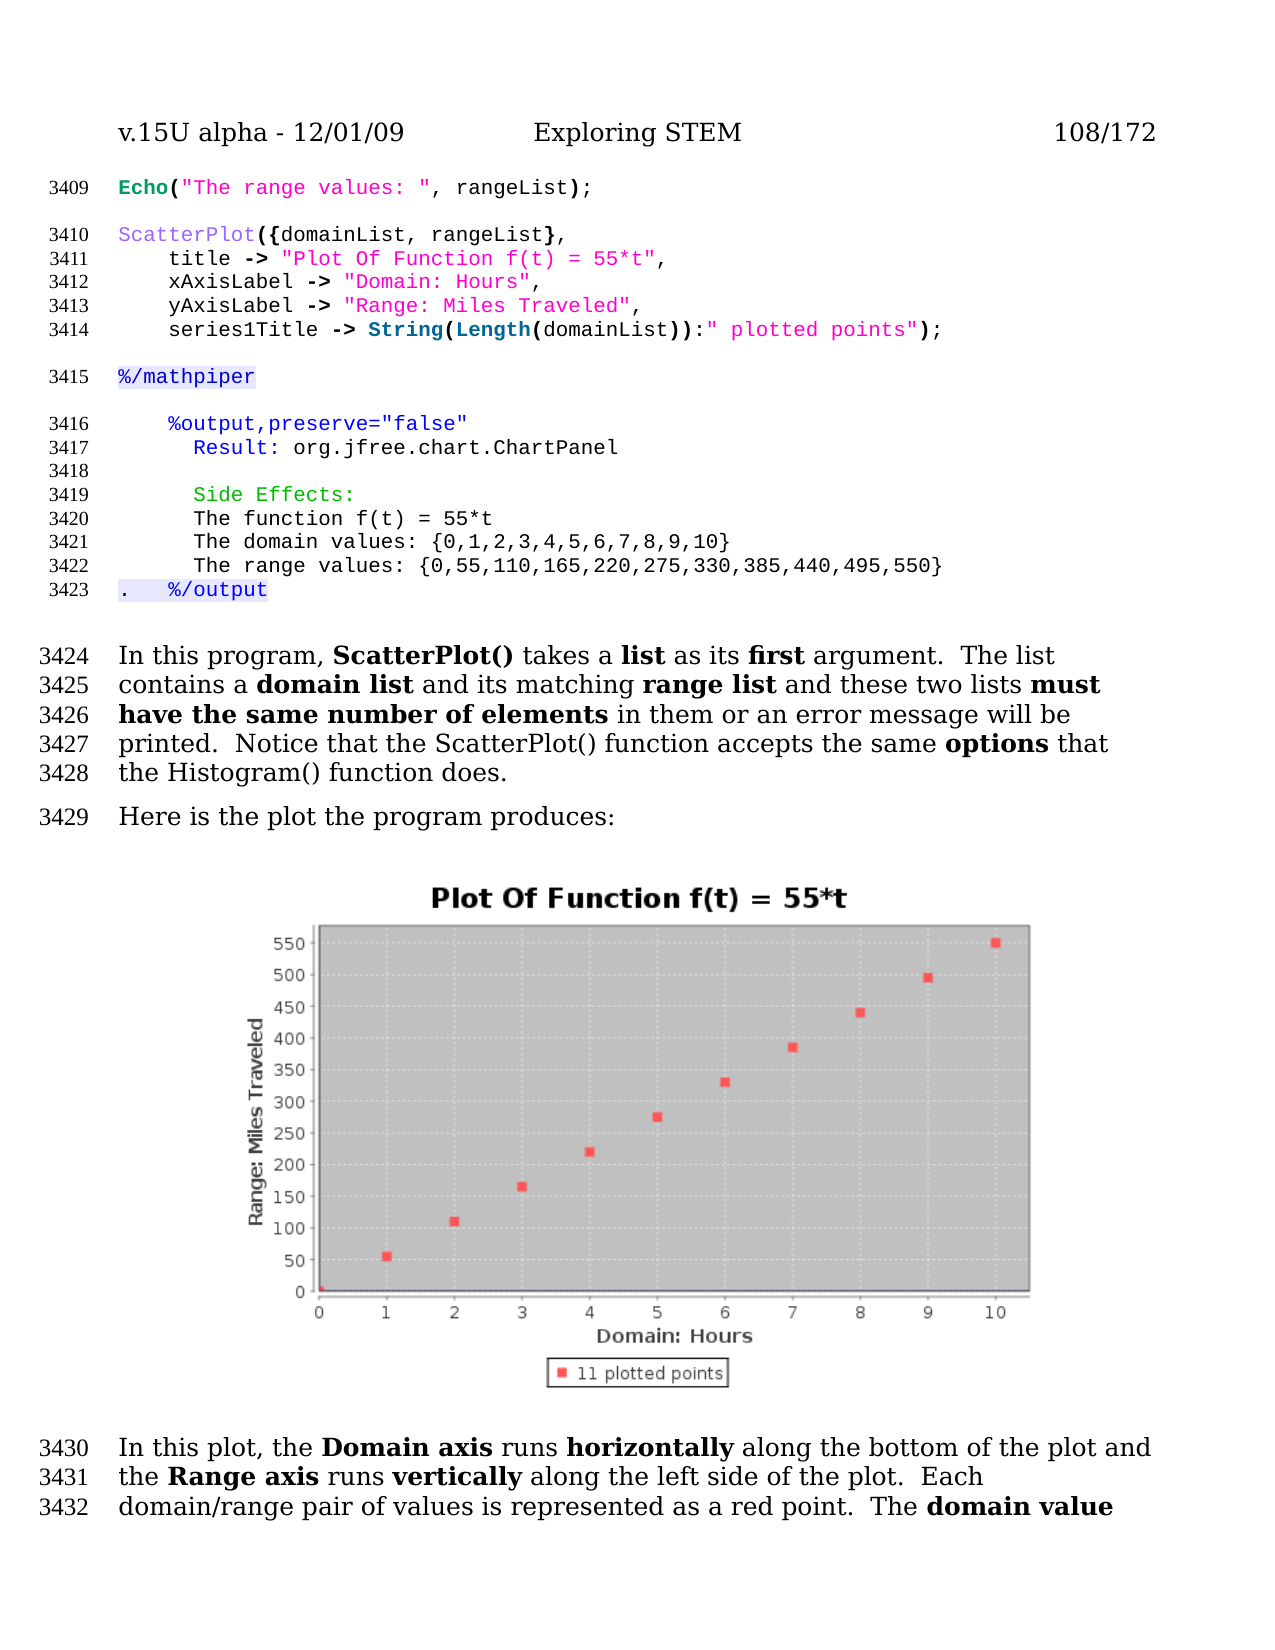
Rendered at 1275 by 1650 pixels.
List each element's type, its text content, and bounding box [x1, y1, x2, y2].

text yAxisLabel -> "Range: Miles Traveled", [118, 295, 1157, 319]
text Side Effects: [118, 484, 1157, 508]
text %/mathpiper [118, 366, 1157, 389]
text %output,preserve="false" [118, 413, 1157, 437]
text . %/output [118, 579, 1157, 602]
picture [230, 881, 1046, 1389]
text The function f(t) = 55*t [118, 508, 1157, 531]
text title -> "Plot Of Function f(t) = 55*t", [118, 248, 1157, 271]
text Result: org.jfree.chart.ChartPanel [118, 437, 1157, 461]
text xAxisLabel -> "Domain: Hours", [118, 271, 1157, 295]
text ScatterPlot({domainList, rangeList}, [118, 224, 1157, 248]
text Echo("The range values: ", rangeList); [118, 177, 1157, 200]
text In this program, ScatterPlot() takes a list as its first argument. The list contains a domain list and its matching range list and these two lists must have the same number of elements in them or an error message will be printed. Notice that the ScatterPlot() function accepts the same options that the Histogram() function does. [118, 641, 1157, 787]
text Here is the plot the program produces: [118, 802, 1157, 832]
text In this plot, the Domain axis runs horizontally along the bottom of the plot and the Range axis runs vertically along the left side of the plot. Each domain/range pair of values is represented as a red point. The domain value [118, 1433, 1157, 1521]
text The domain values: {0,1,2,3,4,5,6,7,8,9,10} [118, 531, 1157, 555]
text The range values: {0,55,110,165,220,275,330,385,440,495,550} [118, 555, 1157, 579]
text series1Title -> String(Length(domainList)):" plotted points"); [118, 319, 1157, 342]
